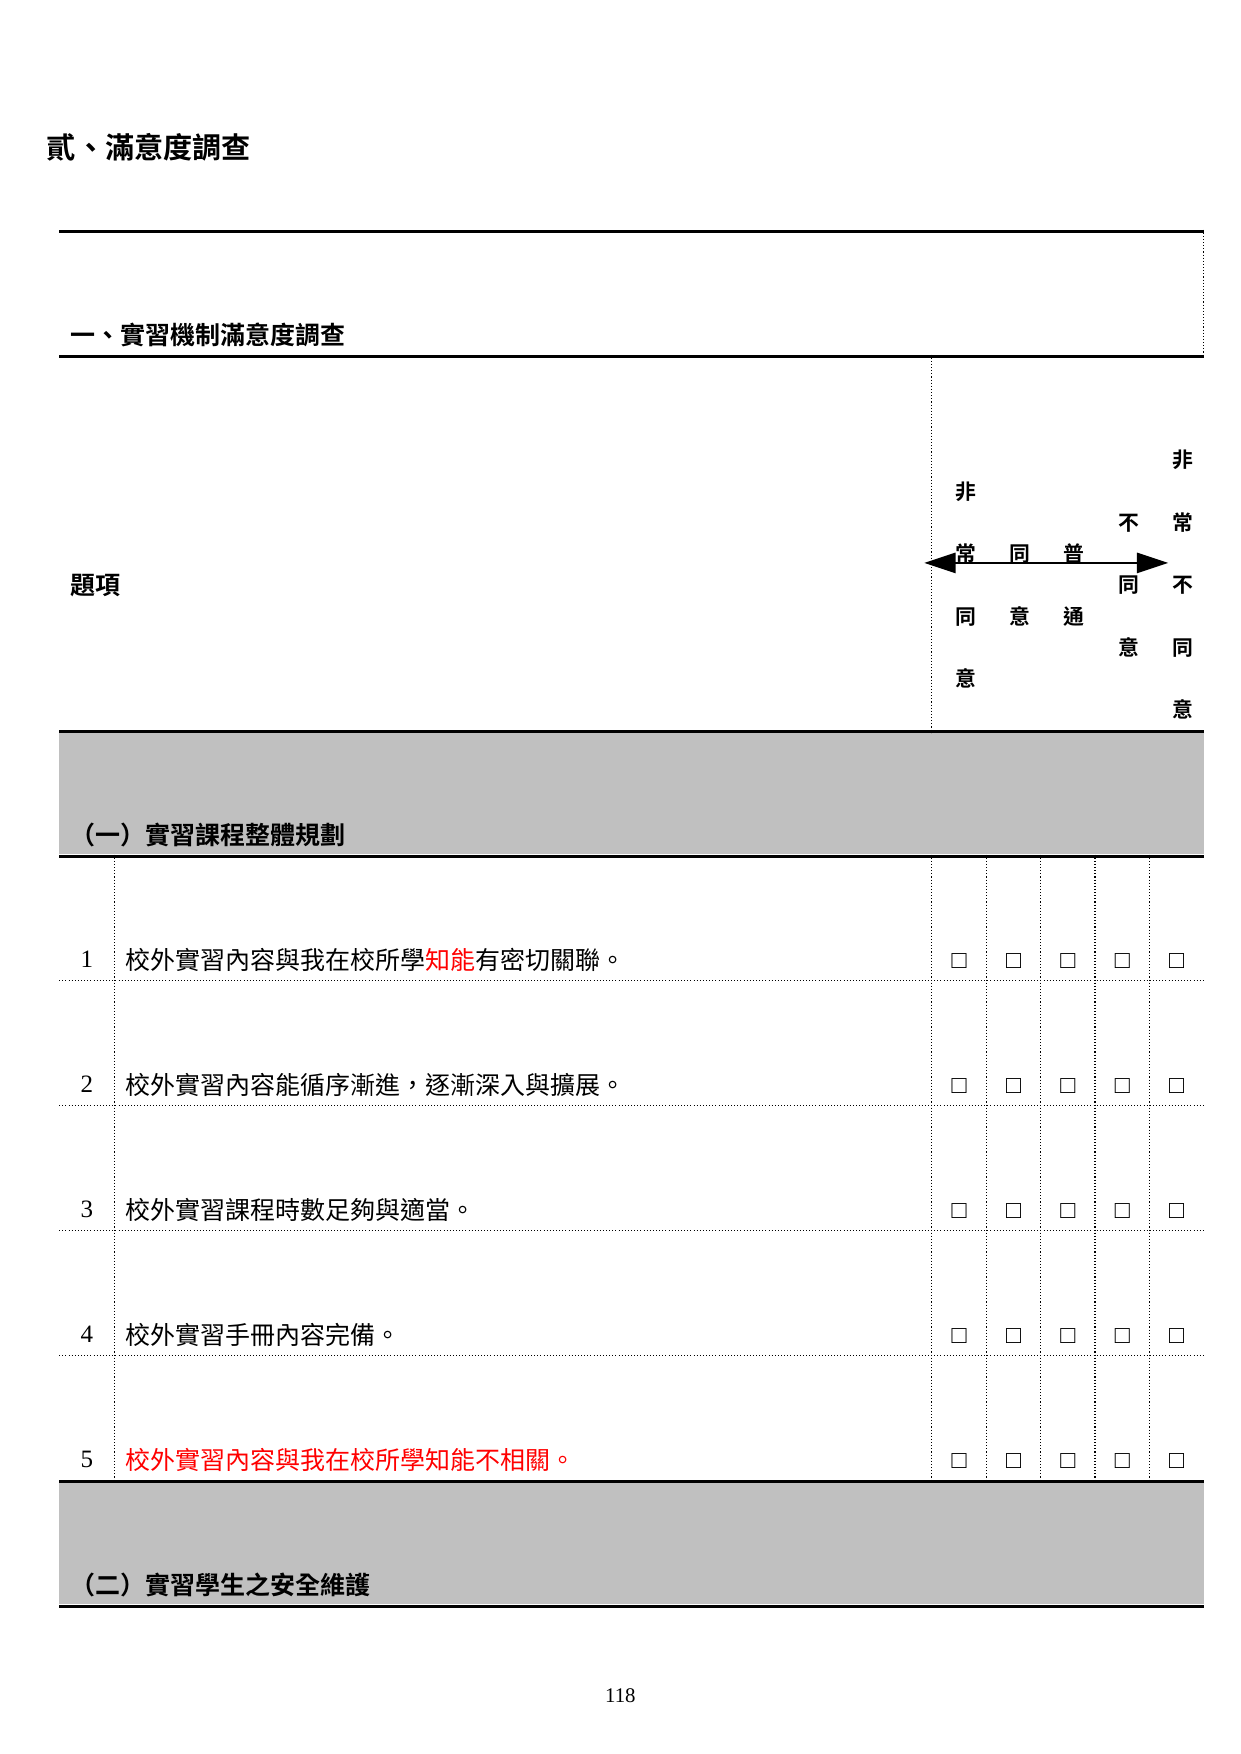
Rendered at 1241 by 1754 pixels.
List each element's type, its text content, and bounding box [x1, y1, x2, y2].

table_cell 校外實習內容能循序漸進，逐漸深入與擴展。 [114, 980, 932, 1104]
table_cell 題項 [59, 358, 932, 729]
table_cell 校外實習內容與我在校所學知能不相關。 [114, 1355, 932, 1479]
table_cell 同意 [986, 358, 1041, 562]
table_cell □ [1041, 980, 1095, 1104]
table_cell 3 [59, 1105, 114, 1229]
table_cell 不同意 [1095, 564, 1149, 729]
table_cell □ [1149, 858, 1204, 979]
table_cell □ [986, 1355, 1041, 1479]
table_cell □ [1041, 1230, 1095, 1354]
table_cell □ [1095, 858, 1149, 979]
table_cell 校外實習課程時數足夠與適當。 [114, 1105, 932, 1229]
table_cell □ [1149, 1355, 1204, 1479]
table_cell 2 [59, 980, 114, 1104]
table_cell □ [986, 858, 1041, 979]
table_cell 非常同意 [932, 564, 986, 729]
table_cell □ [1095, 1105, 1149, 1229]
table_cell 同意 [986, 564, 1041, 729]
table_cell （一）實習課程整體規劃 [59, 733, 1204, 854]
table_cell 不同意 [1095, 358, 1149, 562]
table_cell □ [932, 1355, 986, 1479]
text 貳、滿意度調查 [47, 104, 1181, 167]
table_header 一、實習機制滿意度調查 [59, 233, 1204, 354]
table_cell □ [986, 1230, 1041, 1354]
table_cell □ [1041, 1355, 1095, 1479]
table_cell □ [1149, 1105, 1204, 1229]
table_cell 非常同意 [932, 358, 986, 562]
table_cell 校外實習手冊內容完備。 [114, 1230, 932, 1354]
table_cell □ [1095, 1230, 1149, 1354]
table_cell 非常不同意 [1149, 358, 1204, 729]
table_cell □ [1095, 980, 1149, 1104]
table_cell □ [932, 1230, 986, 1354]
table_cell 校外實習內容與我在校所學知能有密切關聯。 [114, 858, 932, 979]
table_cell 普通 [1041, 358, 1095, 562]
table_cell □ [1041, 858, 1095, 979]
table_cell （二）實習學生之安全維護 [59, 1483, 1204, 1604]
table_cell 4 [59, 1230, 114, 1354]
table_cell □ [986, 1105, 1041, 1229]
table_cell □ [986, 980, 1041, 1104]
table_cell □ [932, 858, 986, 979]
table_cell □ [932, 980, 986, 1104]
table_cell 同意 [1013, 547, 1026, 562]
table_cell □ [1149, 1230, 1204, 1354]
table_cell □ [1149, 980, 1204, 1104]
table_cell □ [932, 1105, 986, 1229]
table_cell □ [1041, 1105, 1095, 1229]
table_cell 普通 [1041, 564, 1095, 729]
table_cell 5 [59, 1355, 114, 1479]
table_cell 1 [59, 858, 114, 979]
table_cell □ [1095, 1355, 1149, 1479]
